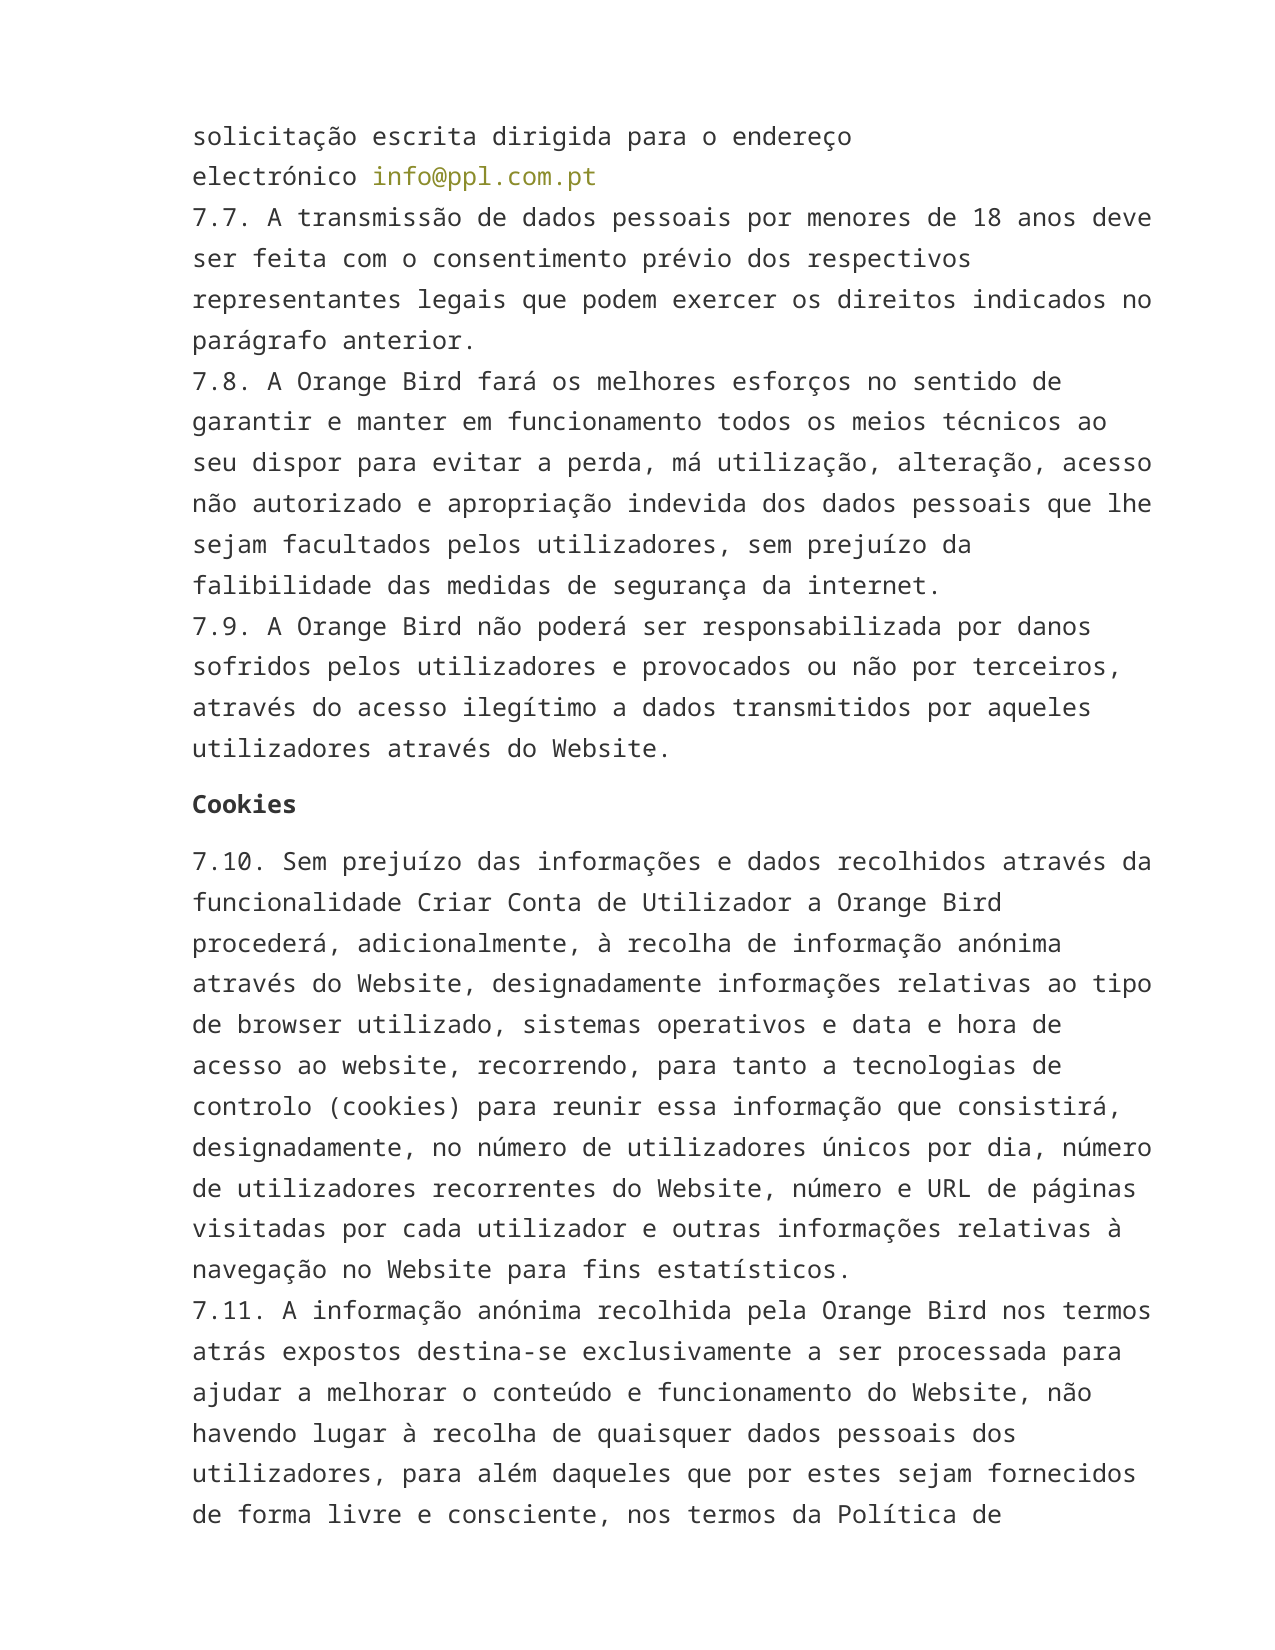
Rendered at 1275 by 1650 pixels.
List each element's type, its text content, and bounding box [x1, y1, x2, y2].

list solicitação escrita dirigida para o endereço electrónico info@ppl.com.pt 7.7. A transmissão de dados pessoais por menores de 18 anos deve ser feita com o consentimento prévio dos respectivos representantes legais que podem exercer os direitos indicados no parágrafo anterior. 7.8. A Orange Bird fará os melhores esforços no sentido de garantir e manter em funcionamento todos os meios técnicos ao seu dispor para evitar a perda, má utilização, alteração, acesso não autorizado e apropriação indevida dos dados pessoais que lhe sejam facultados pelos utilizadores, sem prejuízo da falibilidade das medidas de segurança da internet. 7.9. A Orange Bird não poderá ser responsabilizada por danos sofridos pelos utilizadores e provocados ou não por terceiros, através do acesso ilegítimo a dados transmitidos por aqueles utilizadores através do Website. [162, 118, 1157, 765]
list 7.10. Sem prejuízo das informações e dados recolhidos através da funcionalidade Criar Conta de Utilizador a Orange Bird procederá, adicionalmente, à recolha de informação anónima através do Website, designadamente informações relativas ao tipo de browser utilizado, sistemas operativos e data e hora de acesso ao website, recorrendo, para tanto a tecnologias de controlo (cookies) para reunir essa informação que consistirá, designadamente, no número de utilizadores únicos por dia, número de utilizadores recorrentes do Website, número e URL de páginas visitadas por cada utilizador e outras informações relativas à navegação no Website para fins estatísticos. 7.11. A informação anónima recolhida pela Orange Bird nos termos atrás expostos destina-se exclusivamente a ser processada para ajudar a melhorar o conteúdo e funcionamento do Website, não havendo lugar à recolha de quaisquer dados pessoais dos utilizadores, para além daqueles que por estes sejam fornecidos de forma livre e consciente, nos termos da Política de [162, 843, 1157, 1531]
list Cookies [162, 787, 1157, 821]
